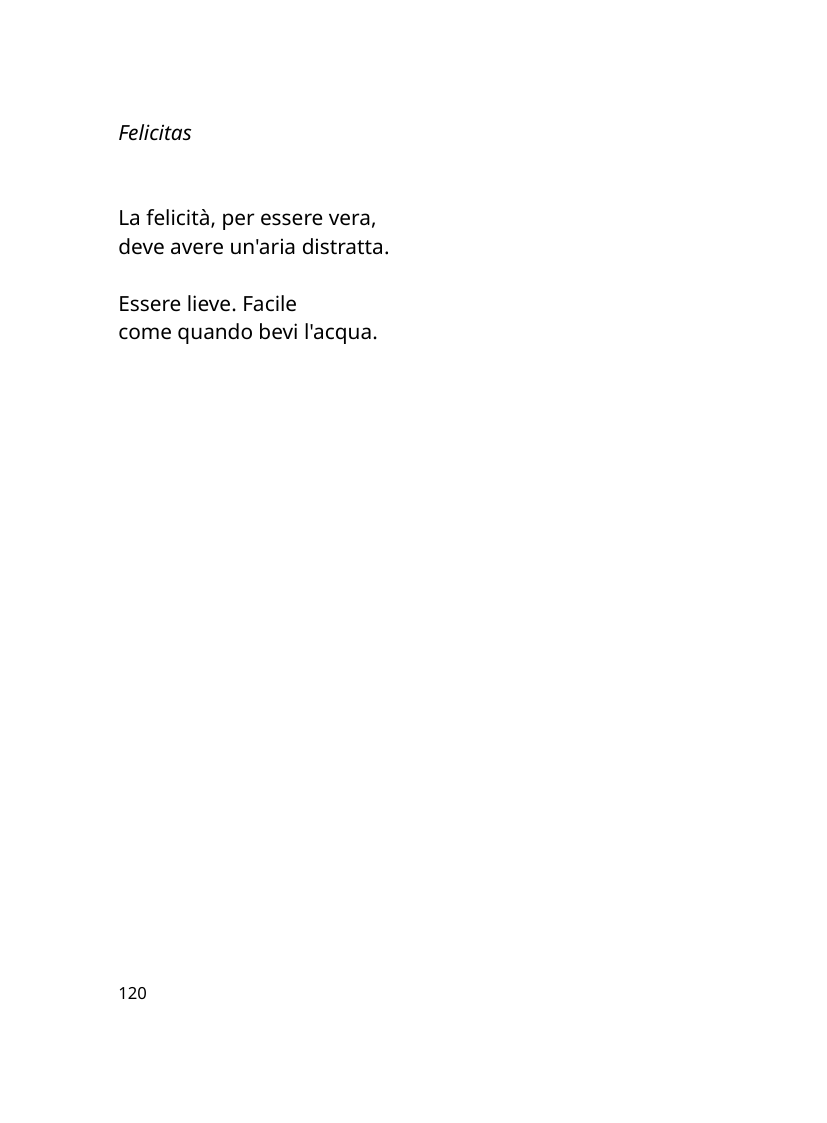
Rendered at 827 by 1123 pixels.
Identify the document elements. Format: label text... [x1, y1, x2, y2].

text Felicitas [118, 118, 709, 147]
text deve avere un'aria distratta. [118, 232, 709, 260]
text Essere lieve. Facile [118, 289, 709, 317]
text come quando bevi l'acqua. [118, 317, 709, 346]
text La felicità, per essere vera, [118, 203, 709, 232]
